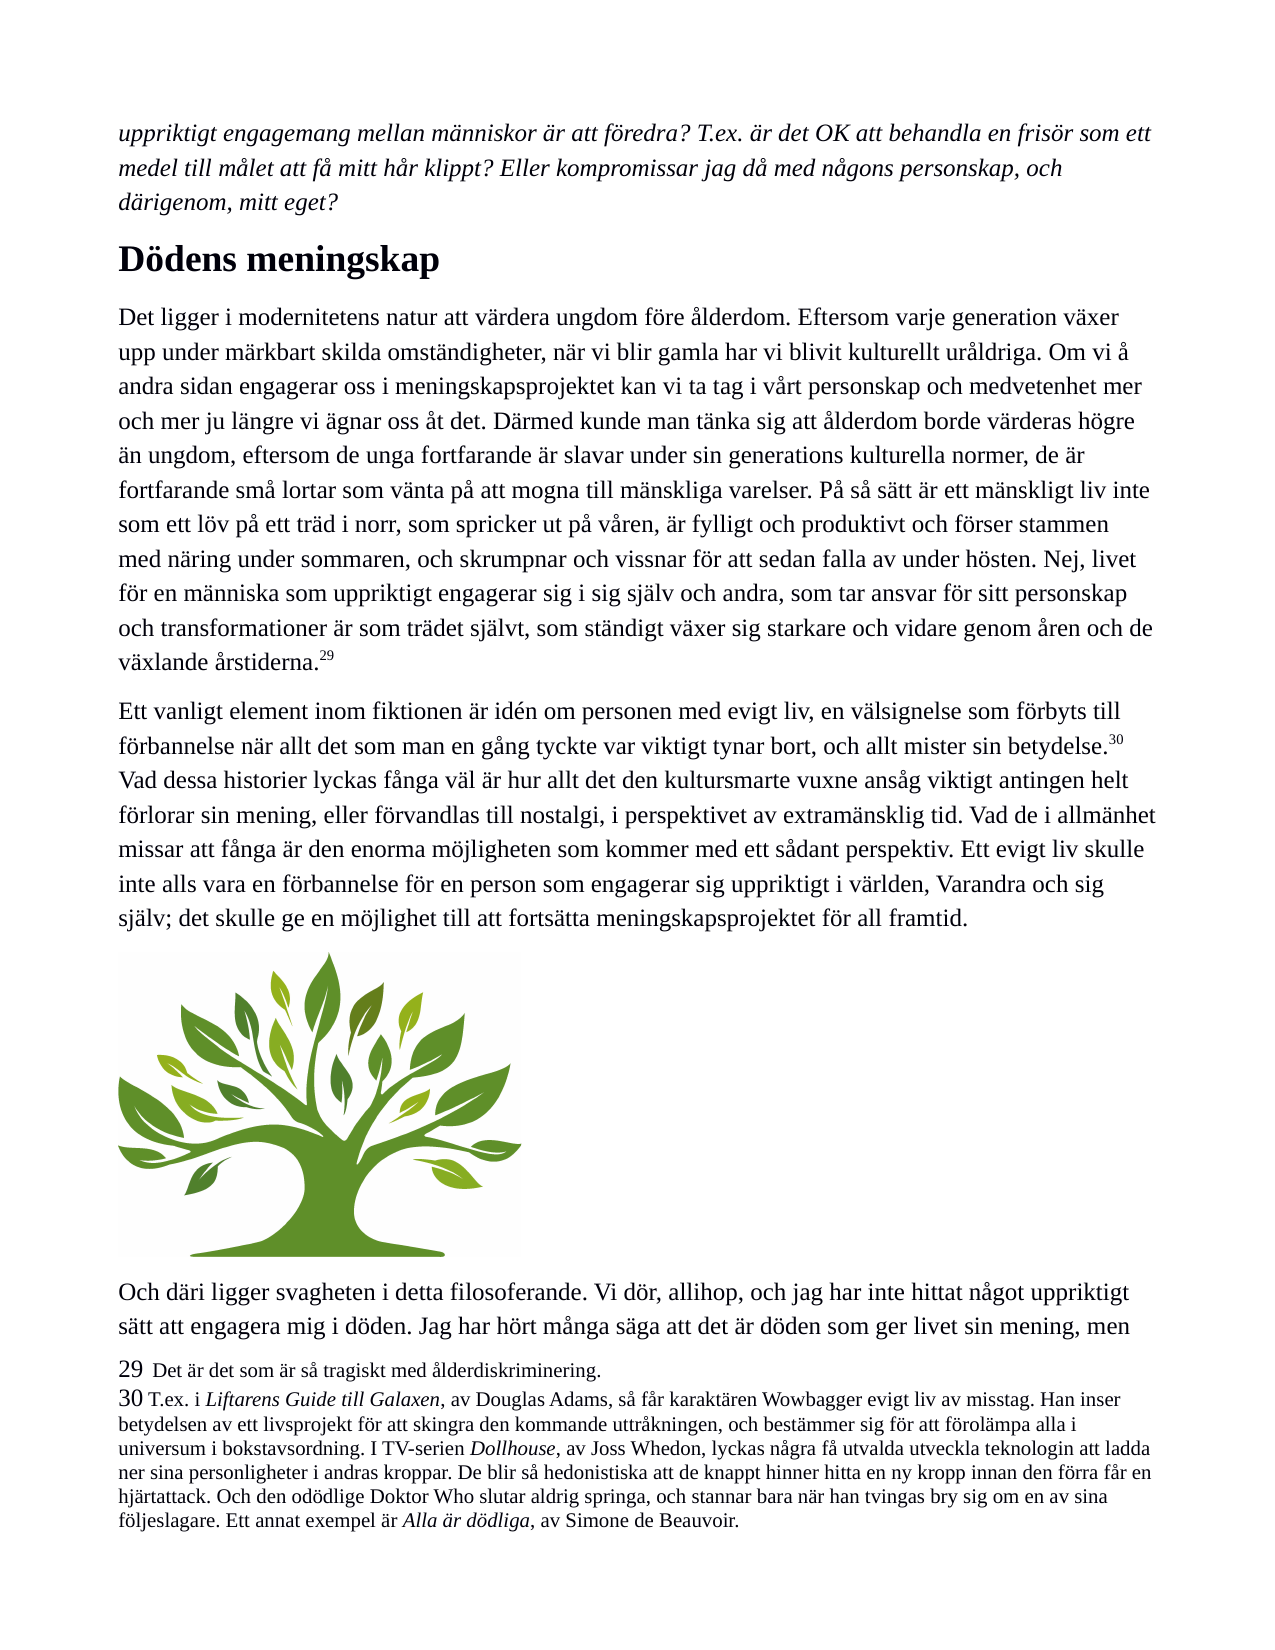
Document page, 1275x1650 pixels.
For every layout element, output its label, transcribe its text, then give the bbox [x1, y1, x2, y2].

text uppriktigt engagemang mellan människor är att föredra? T.ex. är det OK att behandla en frisör som ett medel till målet att få mitt hår klippt? Eller kompromissar jag då med någons personskap, och därigenom, mitt eget? [118, 118, 1157, 216]
text T.ex. i Liftarens Guide till Galaxen, av Douglas Adams, så får karaktären Wowbagger evigt liv av misstag. Han inser betydelsen av ett livsprojekt för att skingra den kommande uttråkningen, och bestämmer sig för att förolämpa alla i universum i bokstavsordning. I TV-serien Dollhouse, av Joss Whedon, lyckas några få utvalda utveckla teknologin att ladda ner sina personligheter i andras kroppar. De blir så hedonistiska att de knappt hinner hitta en ny kropp innan den förra får en hjärtattack. Och den odödlige Doktor Who slutar aldrig springa, och stannar bara när han tvingas bry sig om en av sina följeslagare. Ett annat exempel är Alla är dödliga, av Simone de Beauvoir. [118, 1383, 1157, 1532]
text Dödens meningskap [118, 236, 1157, 279]
picture [118, 952, 522, 1257]
text Och däri ligger svagheten i detta filosoferande. Vi dör, allihop, och jag har inte hittat något uppriktigt sätt att engagera mig i döden. Jag har hört många säga att det är döden som ger livet sin mening, men [118, 1277, 1157, 1340]
text Det ligger i modernitetens natur att värdera ungdom före ålderdom. Eftersom varje generation växer upp under märkbart skilda omständigheter, när vi blir gamla har vi blivit kulturellt uråldriga. Om vi å andra sidan engagerar oss i meningskapsprojektet kan vi ta tag i vårt personskap och medvetenhet mer och mer ju längre vi ägnar oss åt det. Därmed kunde man tänka sig att ålderdom borde värderas högre än ungdom, eftersom de unga fortfarande är slavar under sin generations kulturella normer, de är fortfarande små lortar som vänta på att mogna till mänskliga varelser. På så sätt är ett mänskligt liv inte som ett löv på ett träd i norr, som spricker ut på våren, är fylligt och produktivt och förser stammen med näring under sommaren, och skrumpnar och vissnar för att sedan falla av under hösten. Nej, livet för en människa som uppriktigt engagerar sig i sig själv och andra, som tar ansvar för sitt personskap och transformationer är som trädet självt, som ständigt växer sig starkare och vidare genom åren och de växlande årstiderna. [118, 302, 1157, 676]
text Ett vanligt element inom fiktionen är idén om personen med evigt liv, en välsignelse som förbyts till förbannelse när allt det som man en gång tyckte var viktigt tynar bort, och allt mister sin betydelse. Vad dessa historier lyckas fånga väl är hur allt det den kultursmarte vuxne ansåg viktigt antingen helt förlorar sin mening, eller förvandlas till nostalgi, i perspektivet av extramänsklig tid. Vad de i allmänhet missar att fånga är den enorma möjligheten som kommer med ett sådant perspektiv. Ett evigt liv skulle inte alls vara en förbannelse för en person som engagerar sig uppriktigt i världen, Varandra och sig själv; det skulle ge en möjlighet till att fortsätta meningskapsprojektet för all framtid. [118, 696, 1157, 932]
text Det är det som är så tragiskt med ålderdiskriminering. [118, 1354, 1157, 1383]
